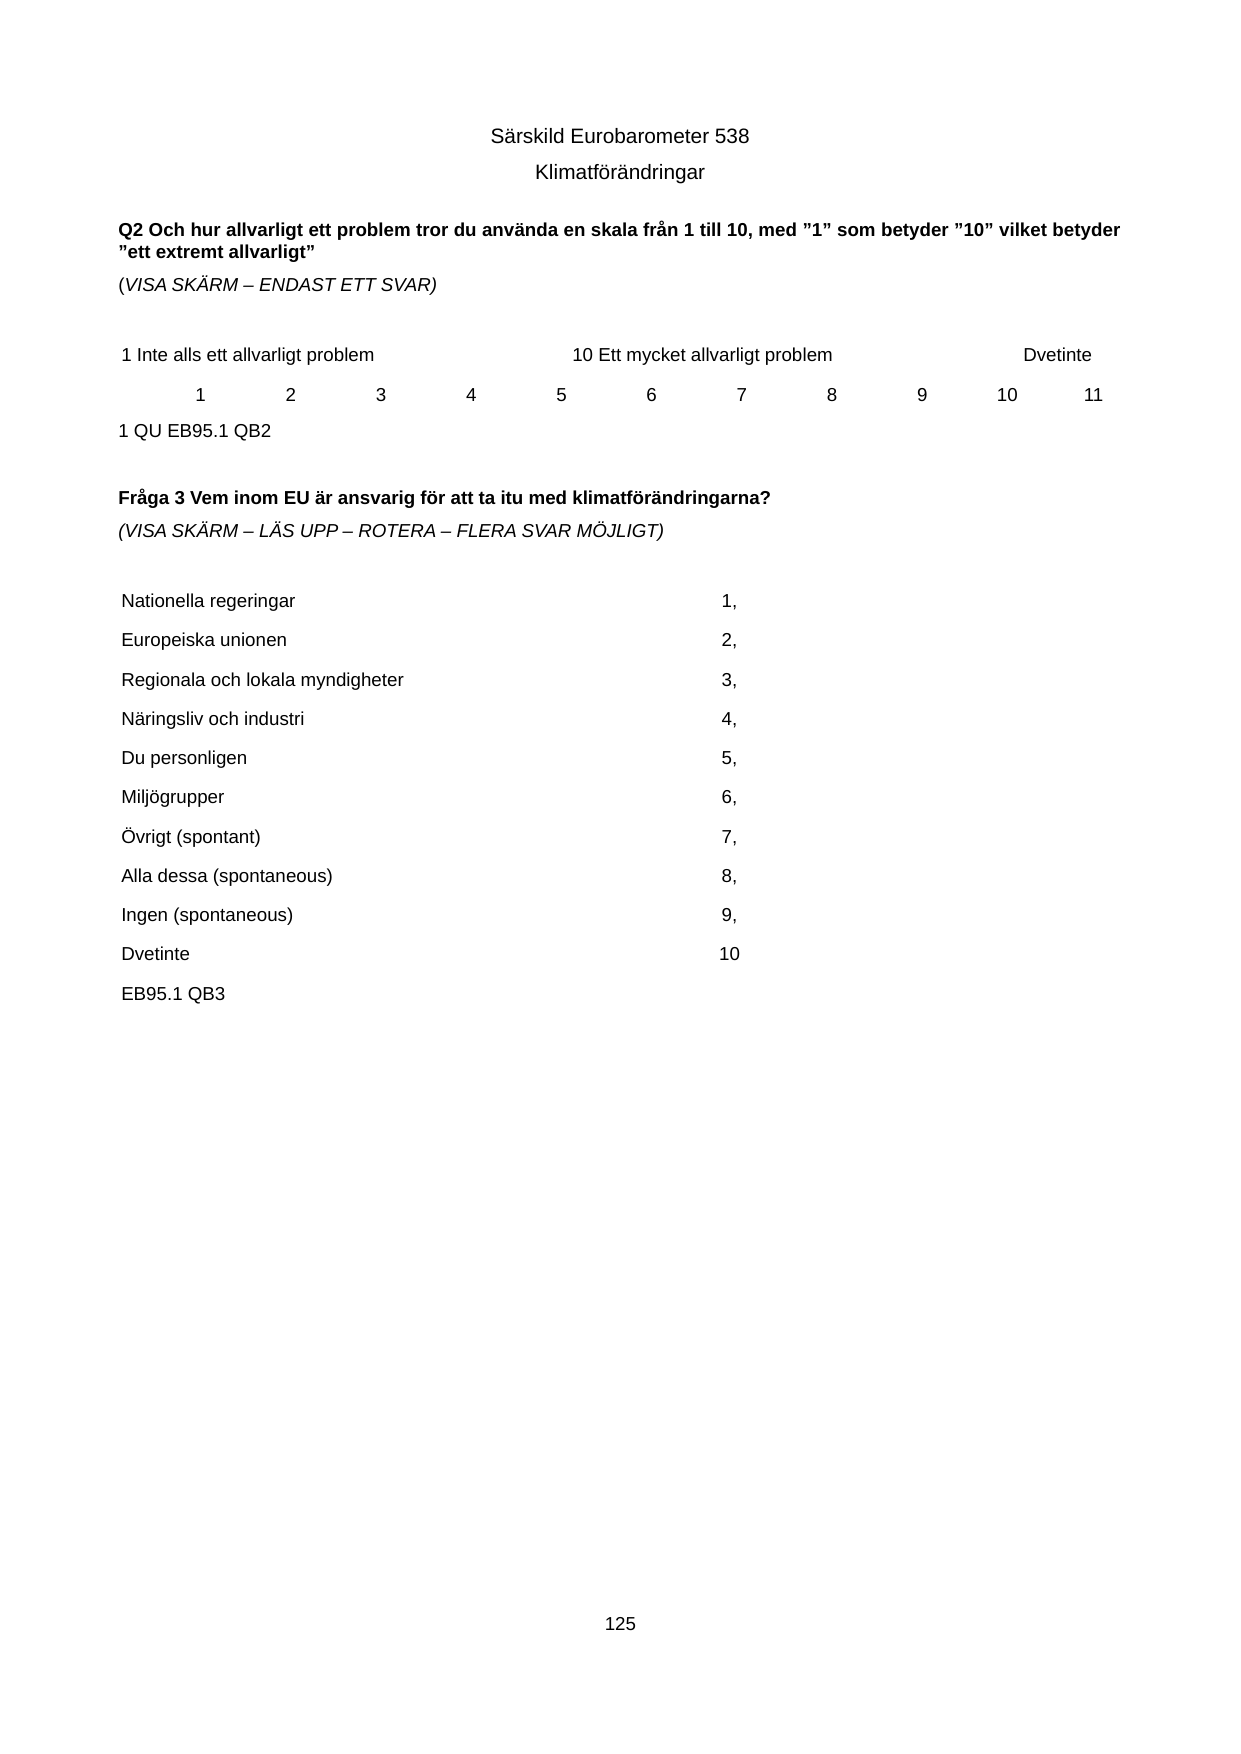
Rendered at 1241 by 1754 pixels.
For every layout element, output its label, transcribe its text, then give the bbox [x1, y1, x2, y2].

table_cell 11 [1020, 375, 1106, 414]
table_cell 10 [930, 375, 1020, 414]
table_cell Alla dessa (spontaneous) [118, 856, 660, 895]
text (VISA SKÄRM – LÄS UPP – ROTERA – FLERA SVAR MÖJLIGT) [118, 520, 1122, 542]
table_header 1 Inte alls ett allvarligt problem [118, 335, 479, 374]
table_cell Näringsliv och industri [118, 699, 660, 738]
table_header [479, 335, 569, 374]
table_header 1, [660, 581, 798, 620]
table_cell 7 [659, 375, 749, 414]
table_cell Ingen (spontaneous) [118, 895, 660, 934]
table_cell Du personligen [118, 738, 660, 777]
table_cell EB95.1 QB3 [118, 974, 660, 1013]
text Q2 Och hur allvarligt ett problem tror du använda en skala från 1 till 10, med ”1” som betyder ”10” vilket betyder ”ett extremt allvarligt” [118, 219, 1122, 262]
table_cell 4, [660, 699, 798, 738]
table_cell Miljögrupper [118, 777, 660, 817]
table_cell 3 [299, 375, 389, 414]
table_cell 5, [660, 738, 798, 777]
table_cell Europeiska unionen [118, 620, 660, 659]
table_header 10 Ett mycket allvarligt problem [569, 335, 1020, 374]
table_header Dvetinte [1020, 335, 1106, 374]
table_cell Övrigt (spontant) [118, 817, 660, 856]
table_cell Regionala och lokala myndigheter [118, 660, 660, 699]
table_cell 10 [660, 934, 798, 974]
table_cell 1 [118, 375, 208, 414]
table_cell 6, [660, 777, 798, 817]
text Fråga 3 Vem inom EU är ansvarig för att ta itu med klimatförändringarna? [118, 487, 1122, 508]
text (VISA SKÄRM – ENDAST ETT SVAR) [118, 274, 1122, 296]
table_cell 9 [840, 375, 930, 414]
table_cell 5 [479, 375, 569, 414]
table_cell 3, [660, 660, 798, 699]
table_cell 8 [750, 375, 840, 414]
text 1 QU EB95.1 QB2 [118, 420, 1122, 441]
table_cell Dvetinte [118, 934, 660, 974]
table_cell 4 [389, 375, 479, 414]
table_cell 2 [208, 375, 298, 414]
table_cell 6 [569, 375, 659, 414]
table_cell 8, [660, 856, 798, 895]
table_cell [660, 974, 798, 1013]
table_header Nationella regeringar [118, 581, 660, 620]
table_cell 7, [660, 817, 798, 856]
table_cell 2, [660, 620, 798, 659]
table_cell 9, [660, 895, 798, 934]
